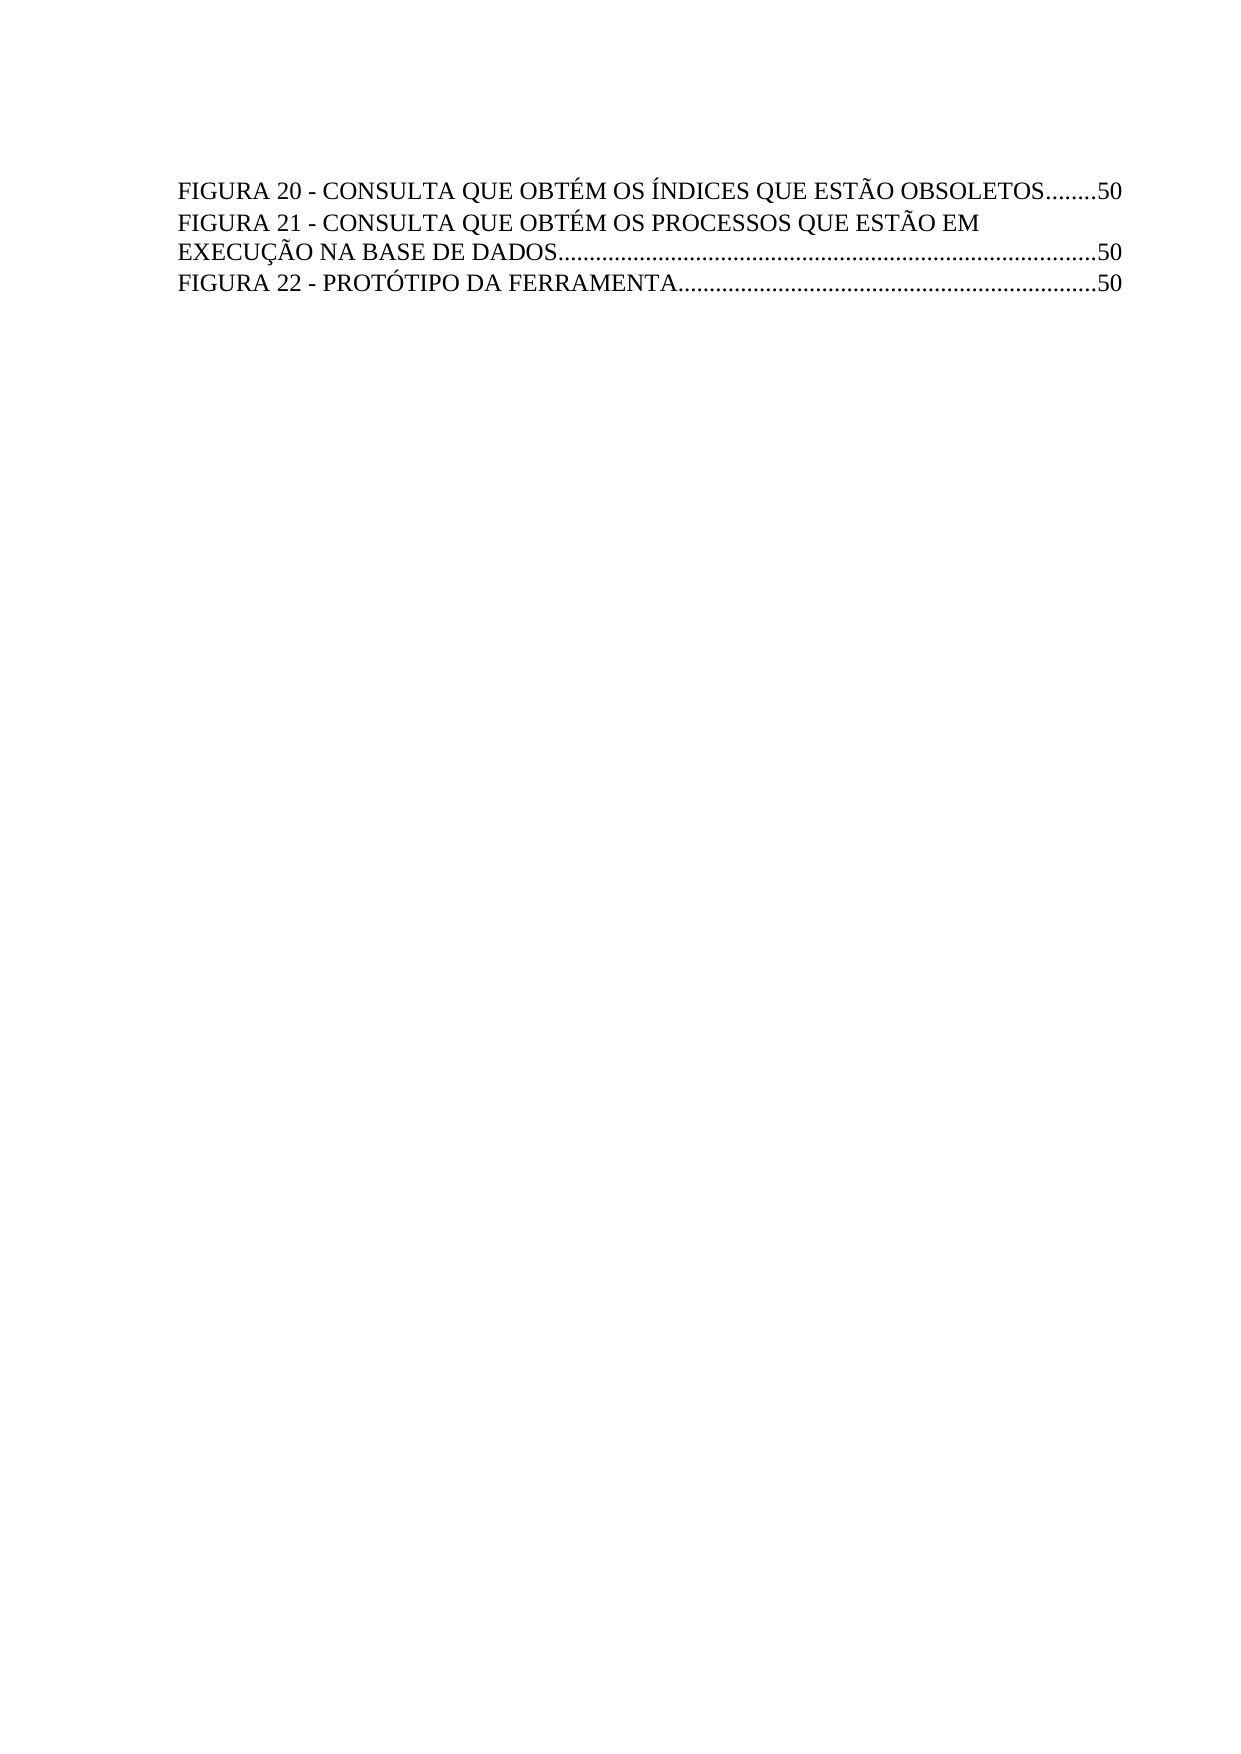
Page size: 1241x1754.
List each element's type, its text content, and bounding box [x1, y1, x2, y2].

text Figura 22 - Protótipo da ferramenta 50 [177, 268, 1122, 297]
text Figura 21 - Consulta que obtém os processos que estão em execução na base de dados 50 [177, 208, 1122, 266]
text Figura 20 - Consulta que obtém os índices que estão obsoletos 50 [177, 176, 1122, 205]
